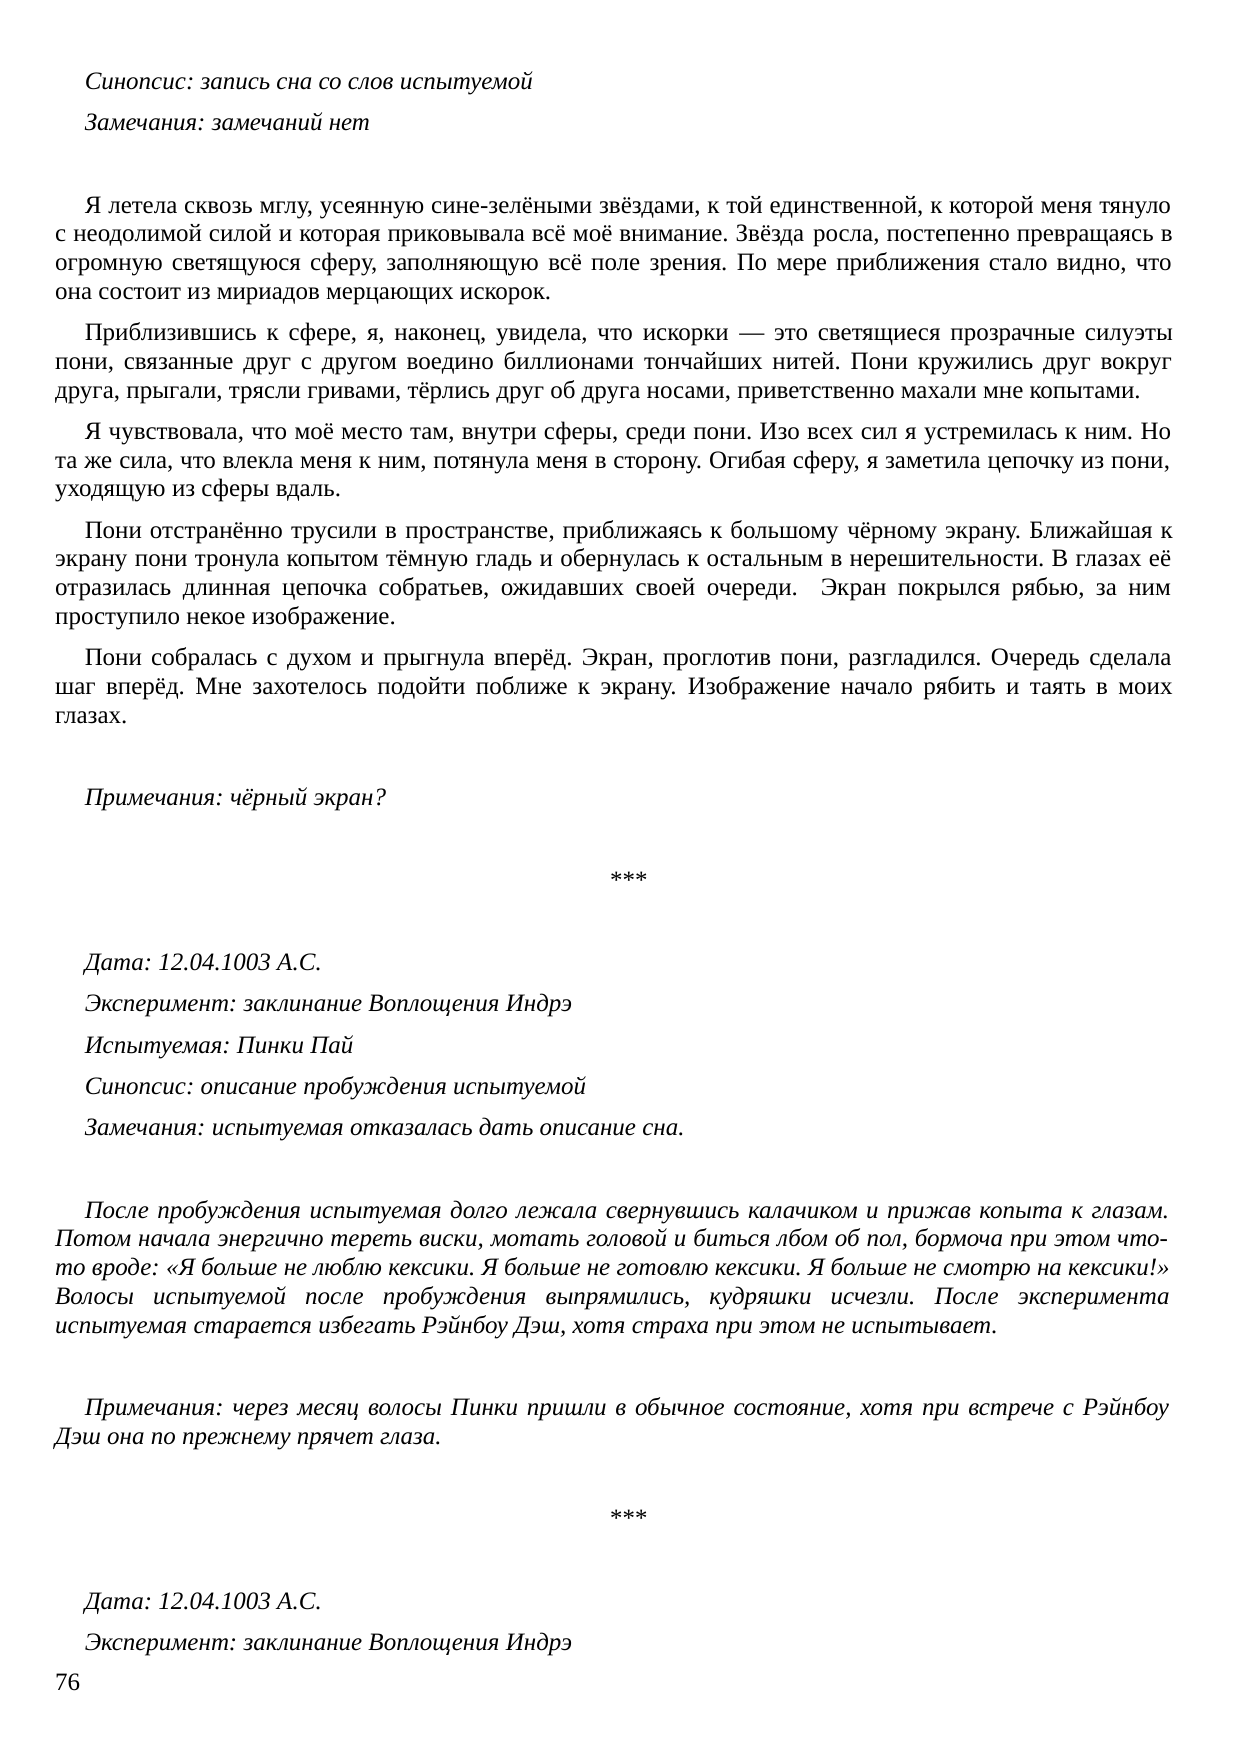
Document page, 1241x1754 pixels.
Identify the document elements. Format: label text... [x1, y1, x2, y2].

text Примечания: чёрный экран? [55, 782, 1173, 811]
text Эксперимент: заклинание Воплощения Индрэ [55, 1627, 1173, 1656]
text Примечания: через месяц волосы Пинки пришли в обычное состояние, хотя при встрече с Рэйнбоу Дэш она по прежнему прячет глаза. [55, 1392, 1173, 1450]
text Я чувствовала, что моё место там, внутри сферы, среди пони. Изо всех сил я устремилась к ним. Но та же сила, что влекла меня к ним, потянула меня в сторону. Огибая сферу, я заметила цепочку из пони, уходящую из сферы вдаль. [55, 416, 1173, 502]
text Пони отстранённо трусили в пространстве, приближаясь к большому чёрному экрану. Ближайшая к экрану пони тронула копытом тёмную гладь и обернулась к остальным в нерешительности. В глазах её отразилась длинная цепочка собратьев, ожидавших своей очереди. Экран покрылся рябью, за ним проступило некое изображение. [55, 515, 1173, 630]
text Приблизившись к сфере, я, наконец, увидела, что искорки — это светящиеся прозрачные силуэты пони, связанные друг с другом воедино биллионами тончайших нитей. Пони кружились друг вокруг друга, прыгали, трясли гривами, тёрлись друг об друга носами, приветственно махали мне копытами. [55, 317, 1173, 403]
text Синопсис: описание пробуждения испытуемой [55, 1071, 1173, 1100]
text Эксперимент: заклинание Воплощения Индрэ [55, 988, 1173, 1017]
text Синопсис: запись сна со слов испытуемой [55, 66, 1173, 95]
text Испытуемая: Пинки Пай [55, 1030, 1173, 1058]
text Пони собралась с духом и прыгнула вперёд. Экран, проглотив пони, разгладился. Очередь сделала шаг вперёд. Мне захотелось подойти поближе к экрану. Изображение начало рябить и таять в моих глазах. [55, 642, 1173, 728]
text Замечания: испытуемая отказалась дать описание сна. [55, 1112, 1173, 1141]
text Дата: 12.04.1003 А.С. [55, 1586, 1173, 1615]
text *** [55, 1503, 1173, 1532]
text После пробуждения испытуемая долго лежала свернувшись калачиком и прижав копыта к глазам. Потом начала энергично тереть виски, мотать головой и биться лбом об пол, бормоча при этом что-то вроде: «Я больше не люблю кексики. Я больше не готовлю кексики. Я больше не смотрю на кексики!» Волосы испытуемой после пробуждения выпрямились, кудряшки исчезли. После эксперимента испытуемая старается избегать Рэйнбоу Дэш, хотя страха при этом не испытывает. [55, 1195, 1173, 1338]
text Я летела сквозь мглу, усеянную сине-зелёными звёздами, к той единственной, к которой меня тянуло с неодолимой силой и которая приковывала всё моё внимание. Звёзда росла, постепенно превращаясь в огромную светящуюся сферу, заполняющую всё поле зрения. По мере приближения стало видно, что она состоит из мириадов мерцающих искорок. [55, 190, 1173, 305]
text Замечания: замечаний нет [55, 107, 1173, 136]
text Дата: 12.04.1003 А.С. [55, 947, 1173, 976]
text *** [55, 865, 1173, 893]
